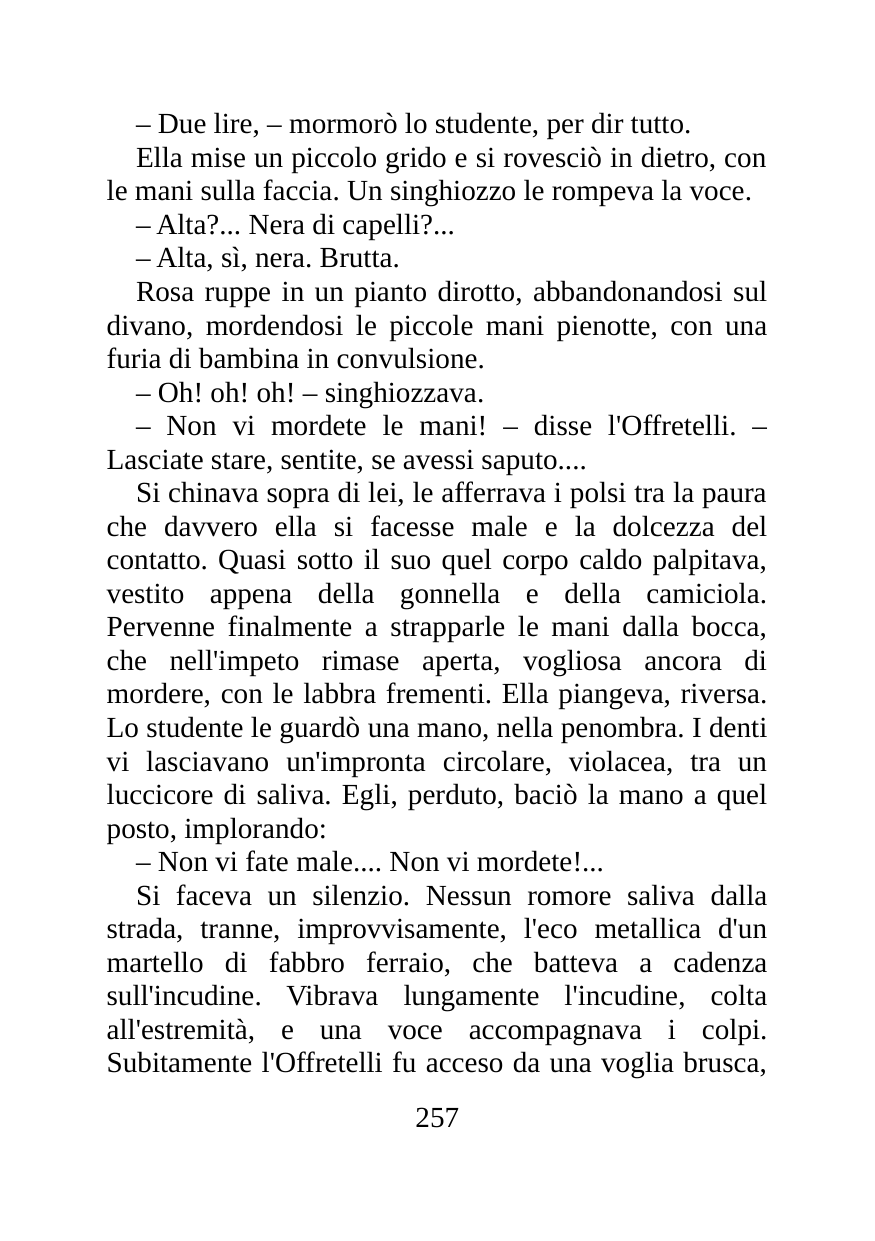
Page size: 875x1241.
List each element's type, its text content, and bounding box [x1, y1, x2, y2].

text ‒ Oh! oh! oh! ‒ singhiozzava. [106, 375, 768, 408]
text Si faceva un silenzio. Nessun romore saliva dalla strada, tranne, improvvisamente, l'eco metallica d'un martello di fabbro ferraio, che batteva a cadenza sull'incudine. Vibrava lungamente l'incudine, colta all'estremità, e una voce accompagnava i colpi. Subitamente l'Offretelli fu acceso da una voglia brusca, [106, 878, 768, 1079]
text ‒ Alta, sì, nera. Brutta. [106, 241, 768, 274]
text ‒ Due lire, ‒ mormorò lo studente, per dir tutto. [106, 106, 768, 140]
text ‒ Non vi mordete le mani! ‒ disse l'Offretelli. ‒ Lasciate stare, sentite, se avessi saputo.... [106, 408, 768, 475]
text Rosa ruppe in un pianto dirotto, abbandonandosi sul divano, mordendosi le piccole mani pienotte, con una furia di bambina in convulsione. [106, 274, 768, 375]
text ‒ Non vi fate male.... Non vi mordete!... [106, 844, 768, 878]
text Ella mise un piccolo grido e si rovesciò in dietro, con le mani sulla faccia. Un singhiozzo le rompeva la voce. [106, 140, 768, 207]
text ‒ Alta?... Nera di capelli?... [106, 207, 768, 241]
text Si chinava sopra di lei, le afferrava i polsi tra la paura che davvero ella si facesse male e la dolcezza del contatto. Quasi sotto il suo quel corpo caldo palpitava, vestito appena della gonnella e della camiciola. Pervenne finalmente a strapparle le mani dalla bocca, che nell'impeto rimase aperta, vogliosa ancora di mordere, con le labbra frementi. Ella piangeva, riversa. Lo studente le guardò una mano, nella penombra. I denti vi lasciavano un'impronta circolare, violacea, tra un luccicore di saliva. Egli, perduto, baciò la mano a quel posto, implorando: [106, 475, 768, 844]
